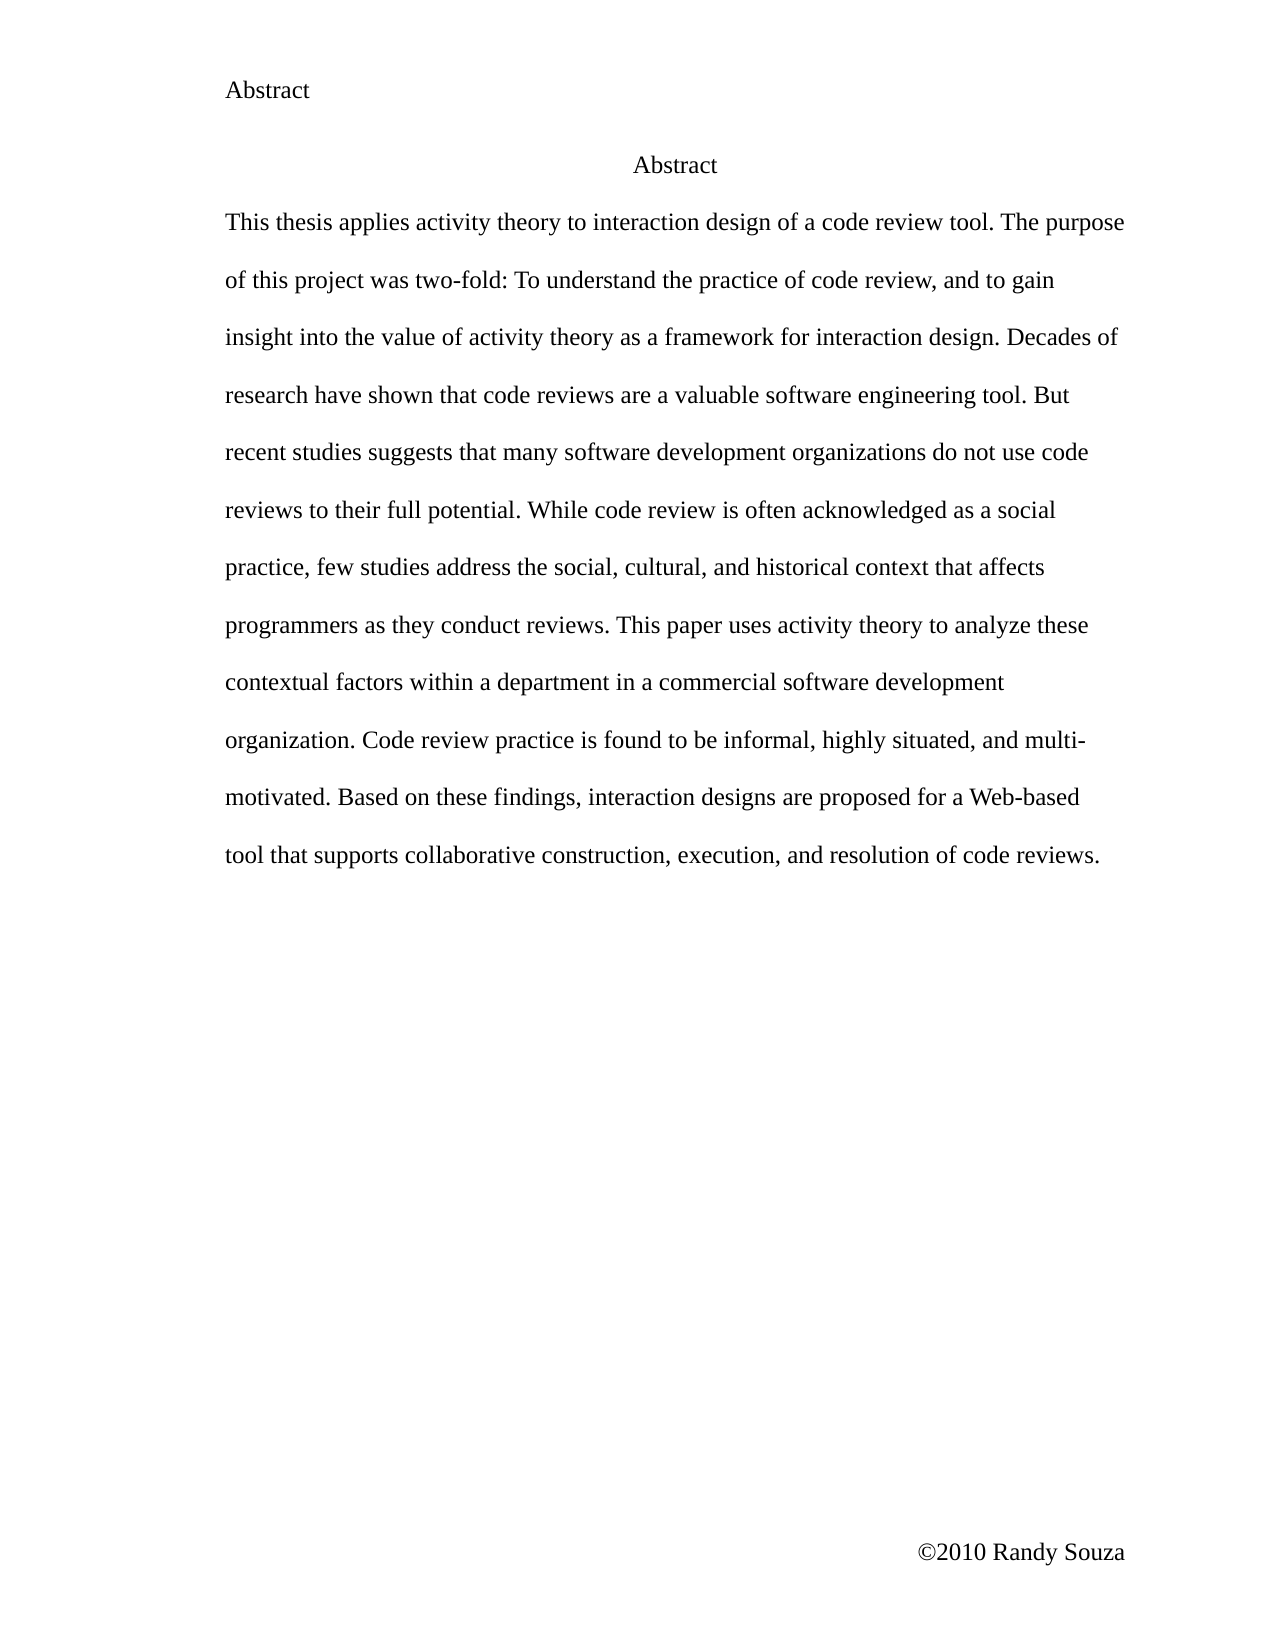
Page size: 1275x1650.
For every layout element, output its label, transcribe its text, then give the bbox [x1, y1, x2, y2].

text Abstract [225, 150, 1125, 179]
text This thesis applies activity theory to interaction design of a code review tool. The purpose of this project was two-fold: To understand the practice of code review, and to gain insight into the value of activity theory as a framework for interaction design. Decades of research have shown that code reviews are a valuable software engineering tool. But recent studies suggests that many software development organizations do not use code reviews to their full potential. While code review is often acknowledged as a social practice, few studies address the social, cultural, and historical context that affects programmers as they conduct reviews. This paper uses activity theory to analyze these contextual factors within a department in a commercial software development organization. Code review practice is found to be informal, highly situated, and multi-motivated. Based on these findings, interaction designs are proposed for a Web-based tool that supports collaborative construction, execution, and resolution of code reviews. [225, 207, 1125, 869]
